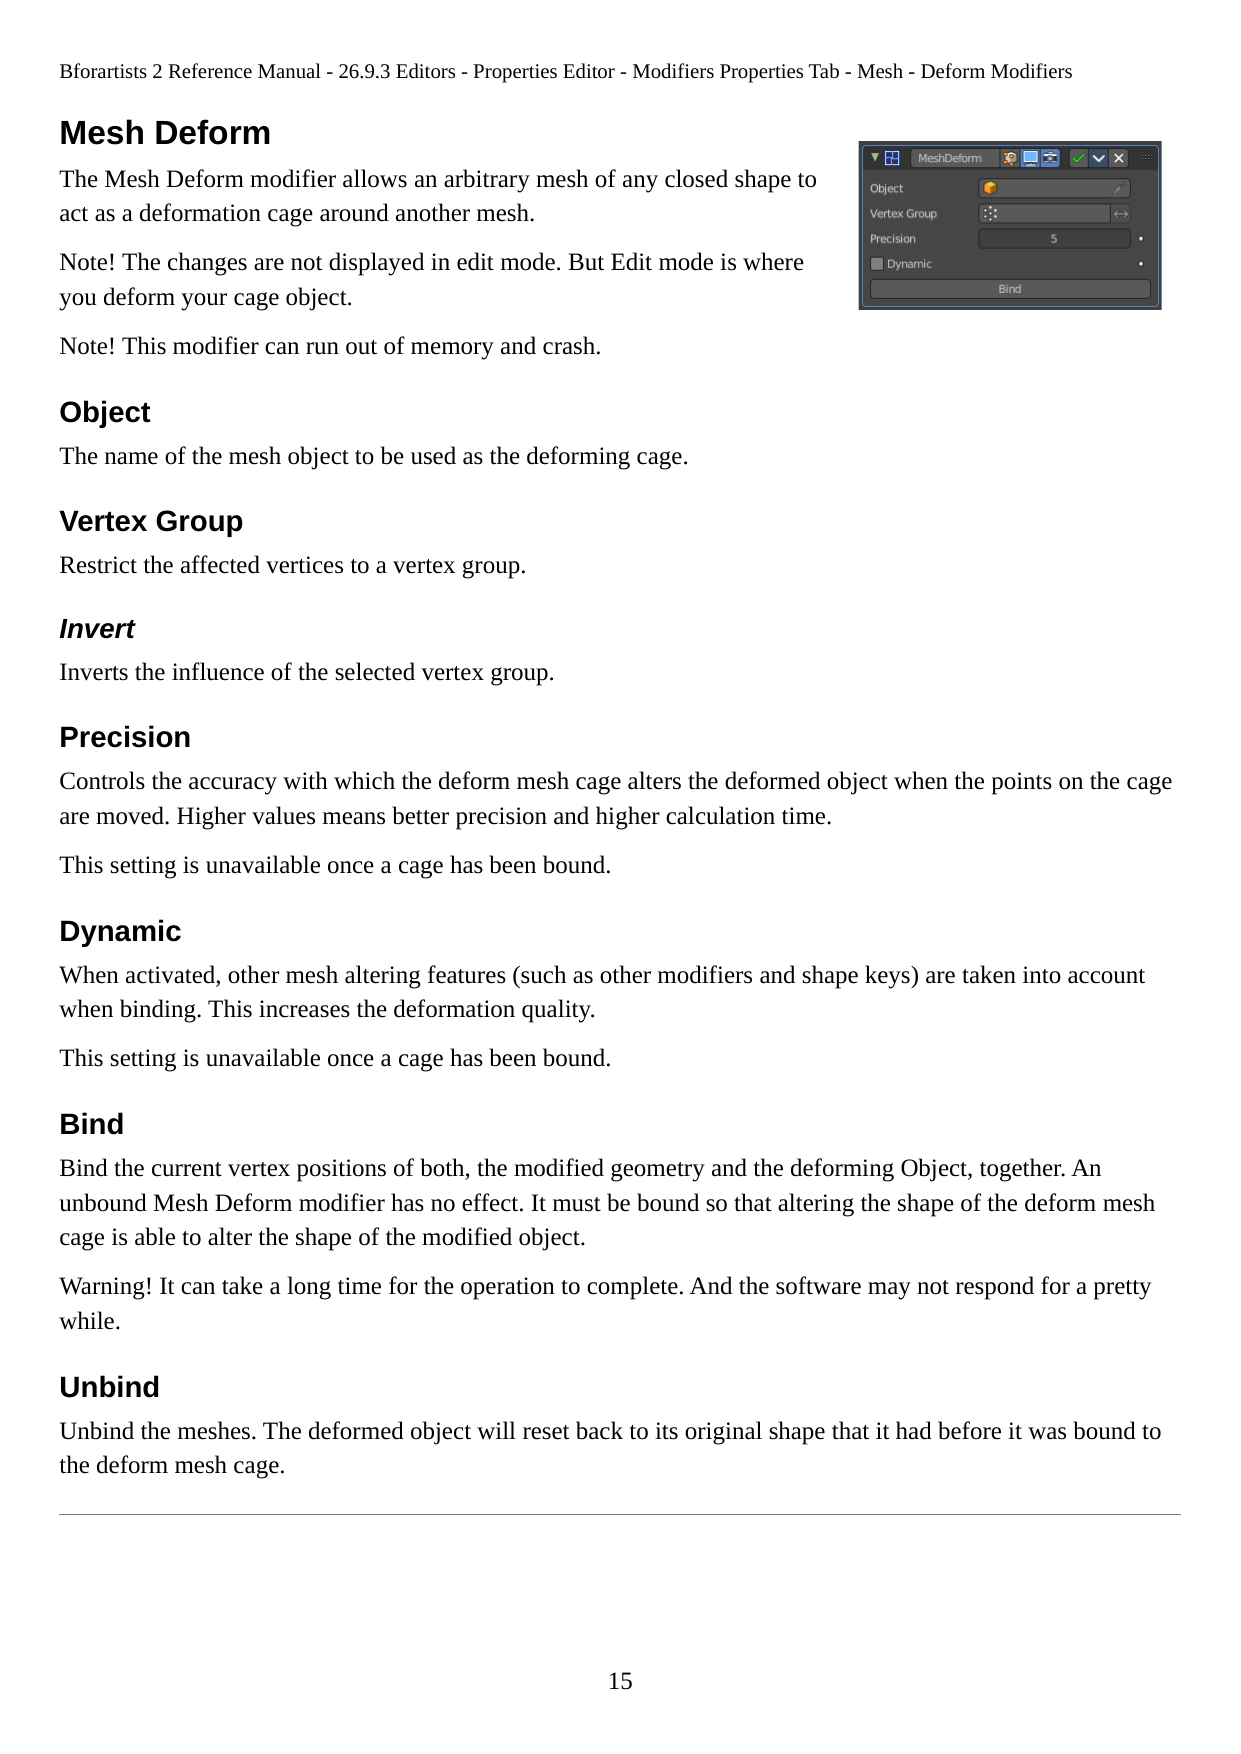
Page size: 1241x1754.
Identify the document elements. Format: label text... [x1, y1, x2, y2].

text Bind the current vertex positions of both, the modified geometry and the deforming Object, together. An unbound Mesh Deform modifier has no effect. It must be bound so that altering the shape of the deform mesh cage is able to alter the shape of the modified object. [59, 1153, 1181, 1251]
subtitle Unbind [59, 1369, 1181, 1403]
subtitle Object [59, 394, 1181, 428]
text Unbind the meshes. The deformed object will reset back to its original shape that it had before it was bound to the deform mesh cage. [59, 1416, 1181, 1479]
picture [858, 141, 1162, 310]
subtitle Dynamic [59, 914, 1181, 947]
text Note! This modifier can run out of memory and crash. [59, 331, 1181, 359]
text Inverts the influence of the selected vertex group. [59, 657, 1181, 685]
text The name of the mesh object to be used as the deforming cage. [59, 441, 1181, 469]
text When activated, other mesh altering features (such as other modifiers and shape keys) are taken into account when binding. This increases the deformation quality. [59, 960, 1181, 1023]
subtitle Mesh Deform [59, 113, 1181, 151]
text The Mesh Deform modifier allows an arbitrary mesh of any closed shape to act as a deformation cage around another mesh. [59, 164, 858, 227]
subtitle Bind [59, 1107, 1181, 1141]
subtitle Invert [59, 612, 1181, 644]
text Restrict the affected vertices to a vertex group. [59, 551, 1181, 579]
subtitle Precision [59, 720, 1181, 754]
text Note! The changes are not displayed in edit mode. But Edit mode is where you deform your cage object. [59, 247, 1181, 311]
text This setting is unavailable once a cage has been bound. [59, 850, 1181, 879]
text Controls the accuracy with which the deform mesh cage alters the deformed object when the points on the cage are moved. Higher values means better precision and higher calculation time. [59, 766, 1181, 830]
text Warning! It can take a long time for the operation to complete. And the software may not respond for a pretty while. [59, 1271, 1181, 1334]
subtitle Vertex Group [59, 504, 1181, 538]
text This setting is unavailable once a cage has been bound. [59, 1043, 1181, 1072]
